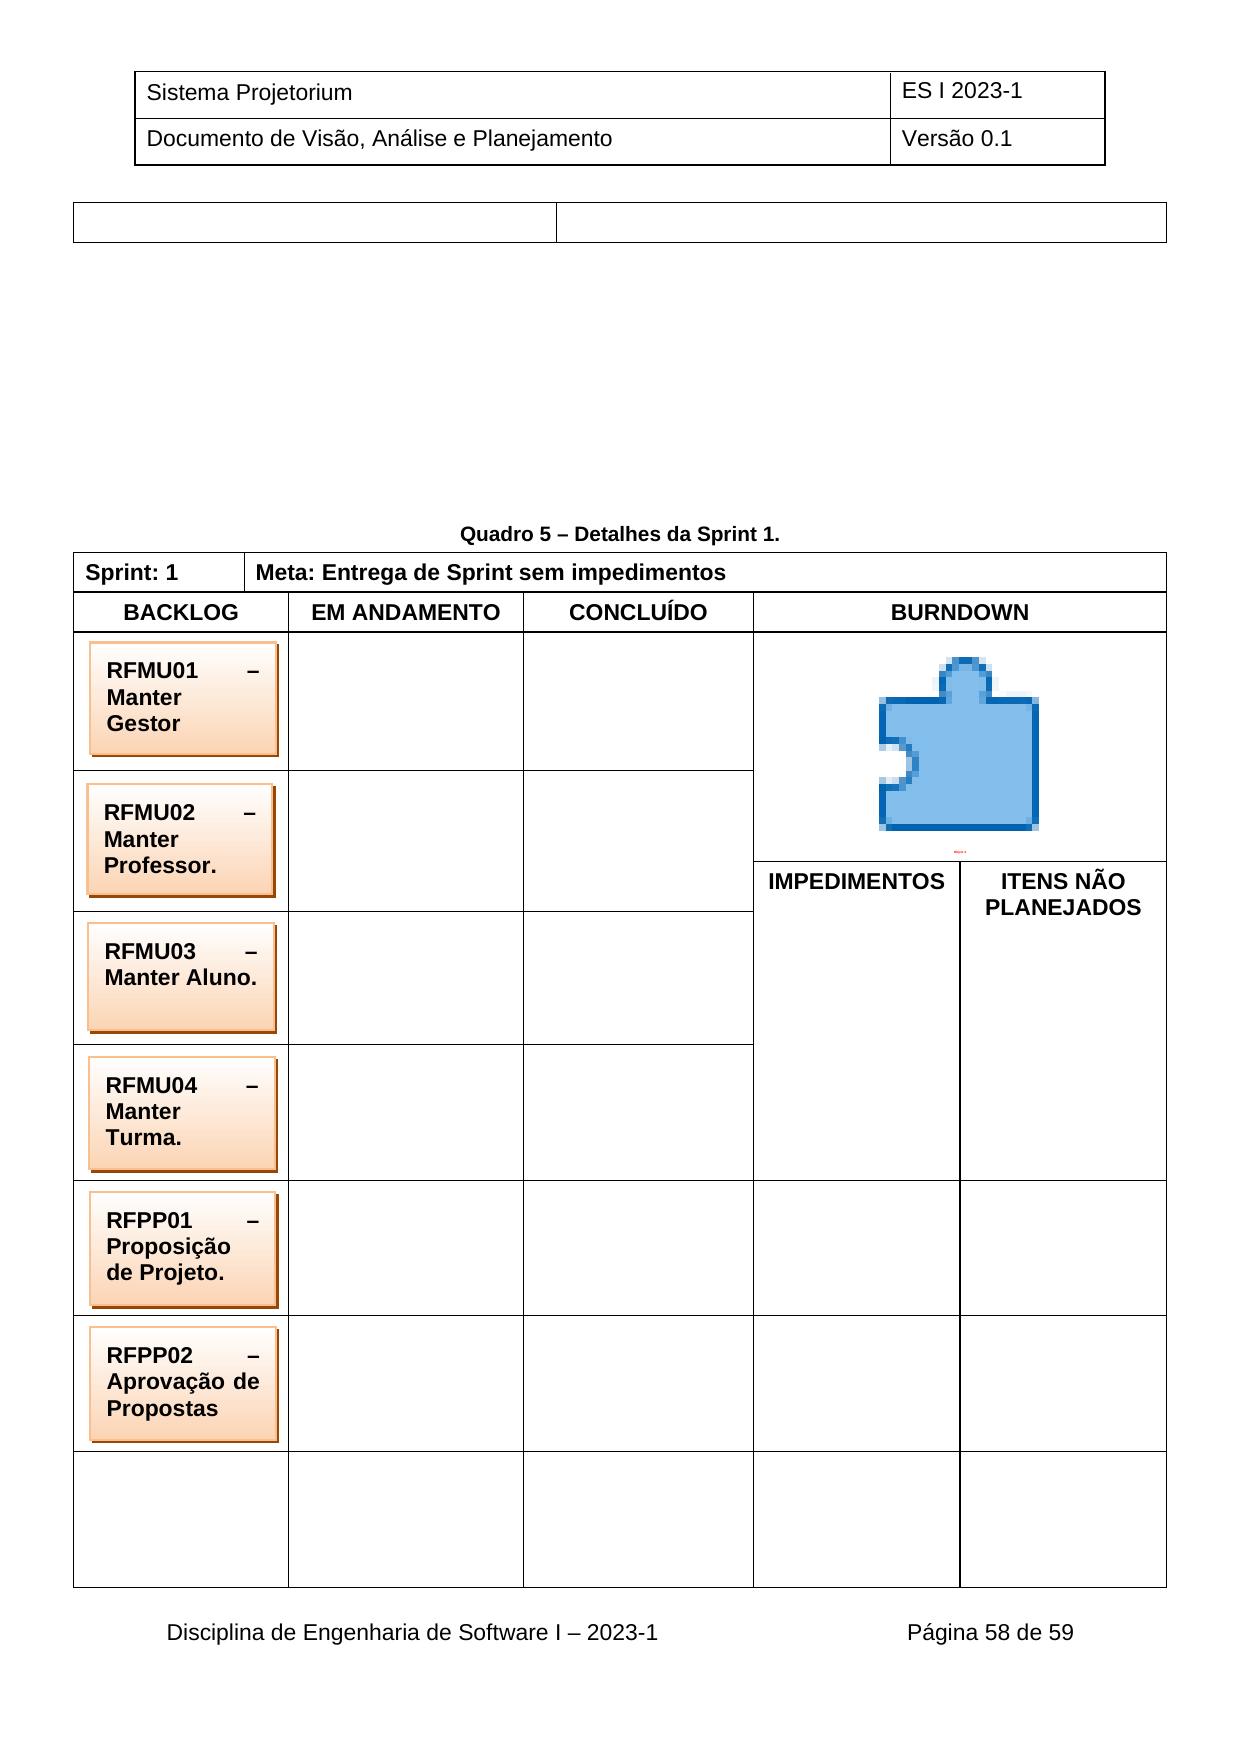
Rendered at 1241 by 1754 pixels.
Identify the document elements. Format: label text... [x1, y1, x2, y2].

table_cell [289, 1452, 523, 1587]
table_cell BACKLOG [74, 593, 288, 631]
table_cell [961, 1316, 1166, 1451]
table_cell [74, 1045, 288, 1180]
table_cell [754, 1316, 959, 1451]
table_cell EM ANDAMENTO [289, 593, 523, 631]
table_cell [289, 633, 523, 770]
table_cell [289, 771, 523, 911]
table_cell [754, 1181, 959, 1315]
table_cell [524, 1181, 753, 1315]
table_header Sprint: 1 [74, 553, 244, 591]
table_cell [74, 1181, 288, 1315]
table_cell [289, 1316, 523, 1451]
table_cell [74, 771, 288, 911]
table_cell [524, 1045, 753, 1180]
table_cell [524, 633, 753, 770]
table_cell [524, 771, 753, 911]
table_cell [289, 1045, 523, 1180]
table_cell [524, 912, 753, 1044]
table_cell [74, 1316, 288, 1451]
table_cell [754, 633, 1166, 861]
table_cell [524, 1452, 753, 1587]
table_header Meta: Entrega de Sprint sem impedimentos [245, 553, 1166, 591]
table_cell CONCLUÍDO [524, 593, 753, 631]
table_cell [74, 203, 556, 242]
table_cell [961, 1181, 1166, 1315]
table_cell IMPEDIMENTOS [754, 862, 959, 1180]
table_cell [524, 1316, 753, 1451]
table_cell BURNDOWN [754, 593, 1166, 631]
table_cell [74, 633, 288, 770]
table_cell [961, 1452, 1166, 1587]
table_cell [289, 1181, 523, 1315]
table_cell [74, 1452, 288, 1587]
table_cell [754, 1452, 959, 1587]
text Quadro 5 – Detalhes da Sprint 1. [148, 521, 1092, 545]
table_cell [289, 912, 523, 1044]
table_cell ITENS NÃO PLANEJADOS [961, 862, 1166, 1180]
table_cell [74, 912, 288, 1044]
